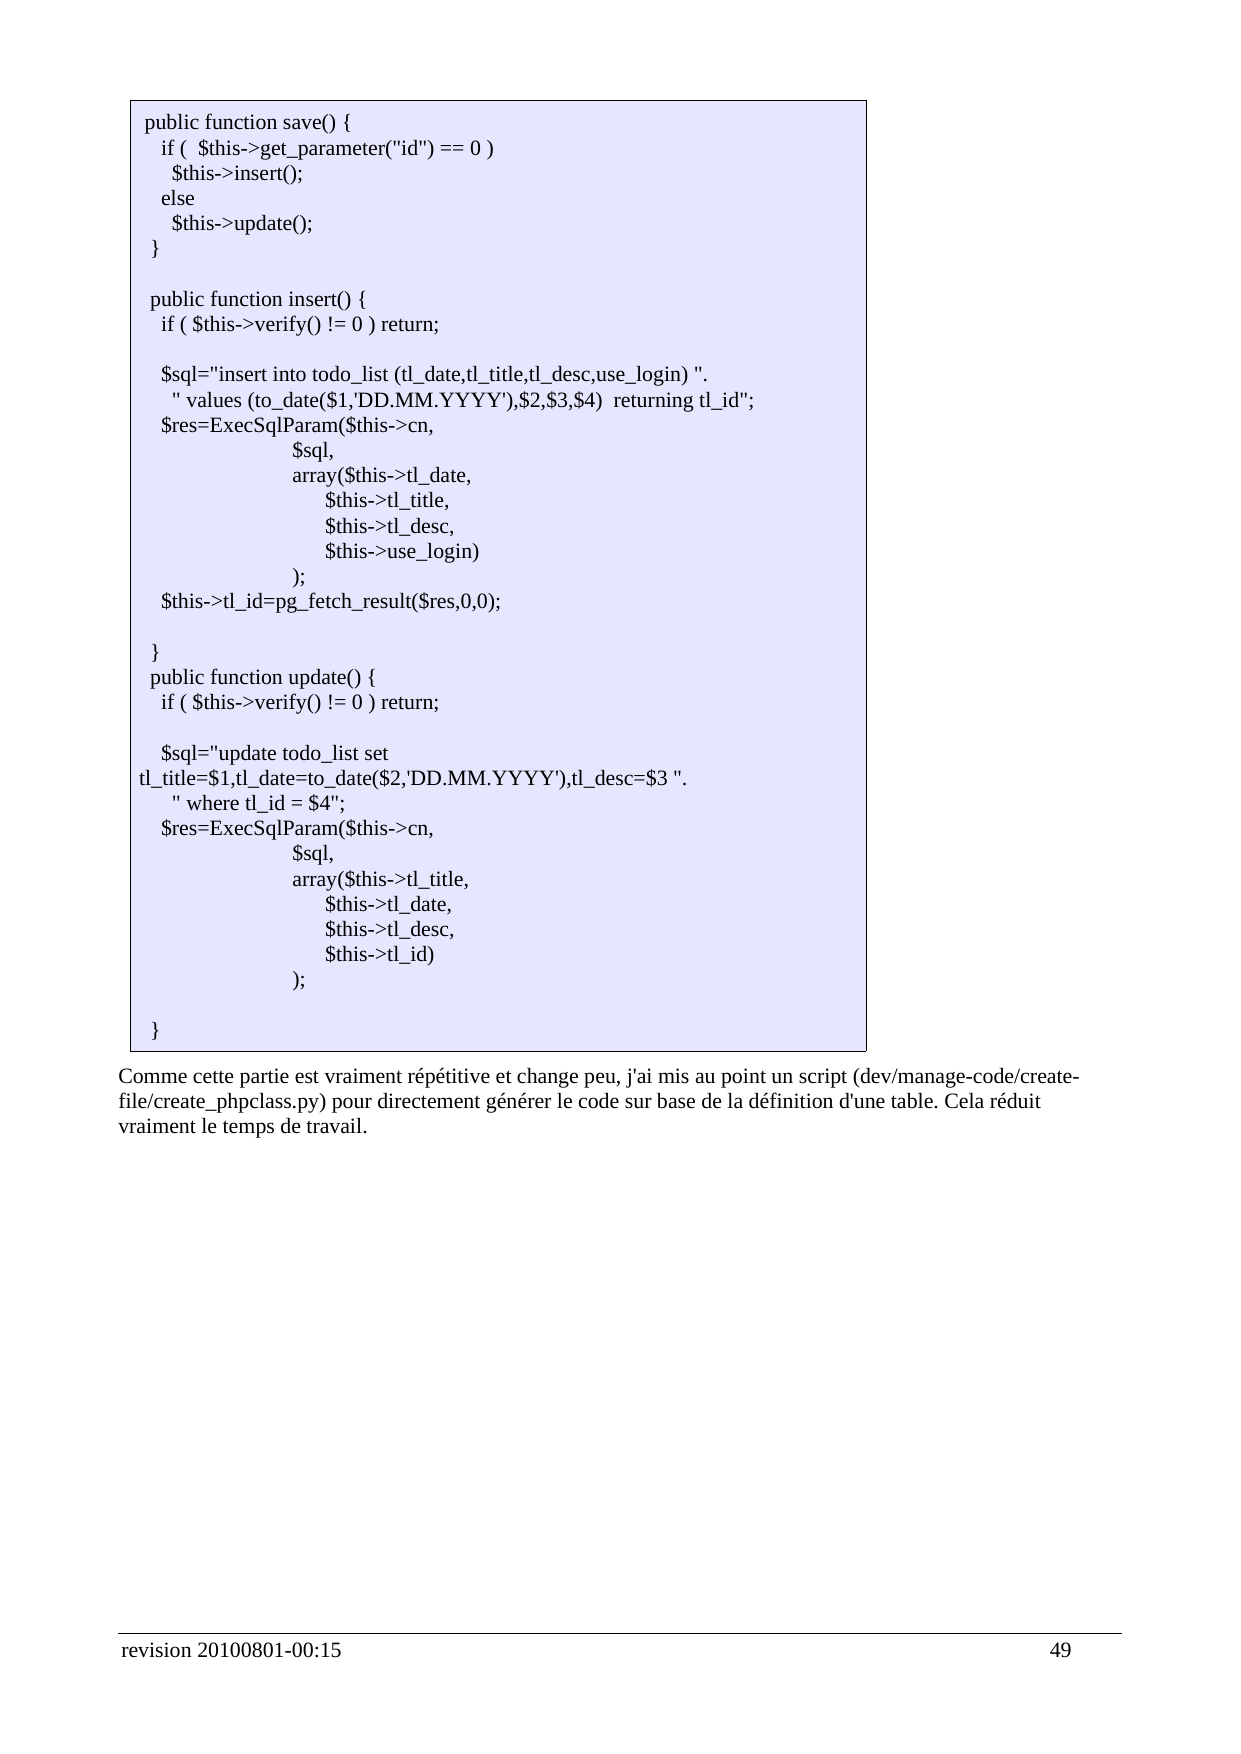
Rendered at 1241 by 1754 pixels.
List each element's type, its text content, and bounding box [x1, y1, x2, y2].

text [118, 88, 1122, 1063]
text public function update() { if ( $this->verify() != 0 ) return; $sql="update todo_list set tl_title=$1,tl_date=to_date($2,'DD.MM.YYYY'),tl_desc=$3 ". " where tl_id = $4"; $res=ExecSqlParam($this->cn, $sql, array($this->tl_title, $this->tl_date, $this->tl_desc, $this->tl_id) ); } [139, 664, 857, 1042]
text public function save() { if ( $this->get_parameter("id") == 0 ) $this->insert(); else $this->update(); } public function insert() { if ( $this->verify() != 0 ) return; $sql="insert into todo_list (tl_date,tl_title,tl_desc,use_login) ". " values (to_date($1,'DD.MM.YYYY'),$2,$3,$4) returning tl_id"; $res=ExecSqlParam($this->cn, $sql, array($this->tl_date, $this->tl_title, $this->tl_desc, $this->use_login) ); $this->tl_id=pg_fetch_result($res,0,0); } [139, 109, 857, 664]
text Comme cette partie est vraiment répétitive et change peu, j'ai mis au point un script (dev/manage-code/create-file/create_phpclass.py) pour directement générer le code sur base de la définition d'une table. Cela réduit vraiment le temps de travail. [118, 1063, 1122, 1138]
